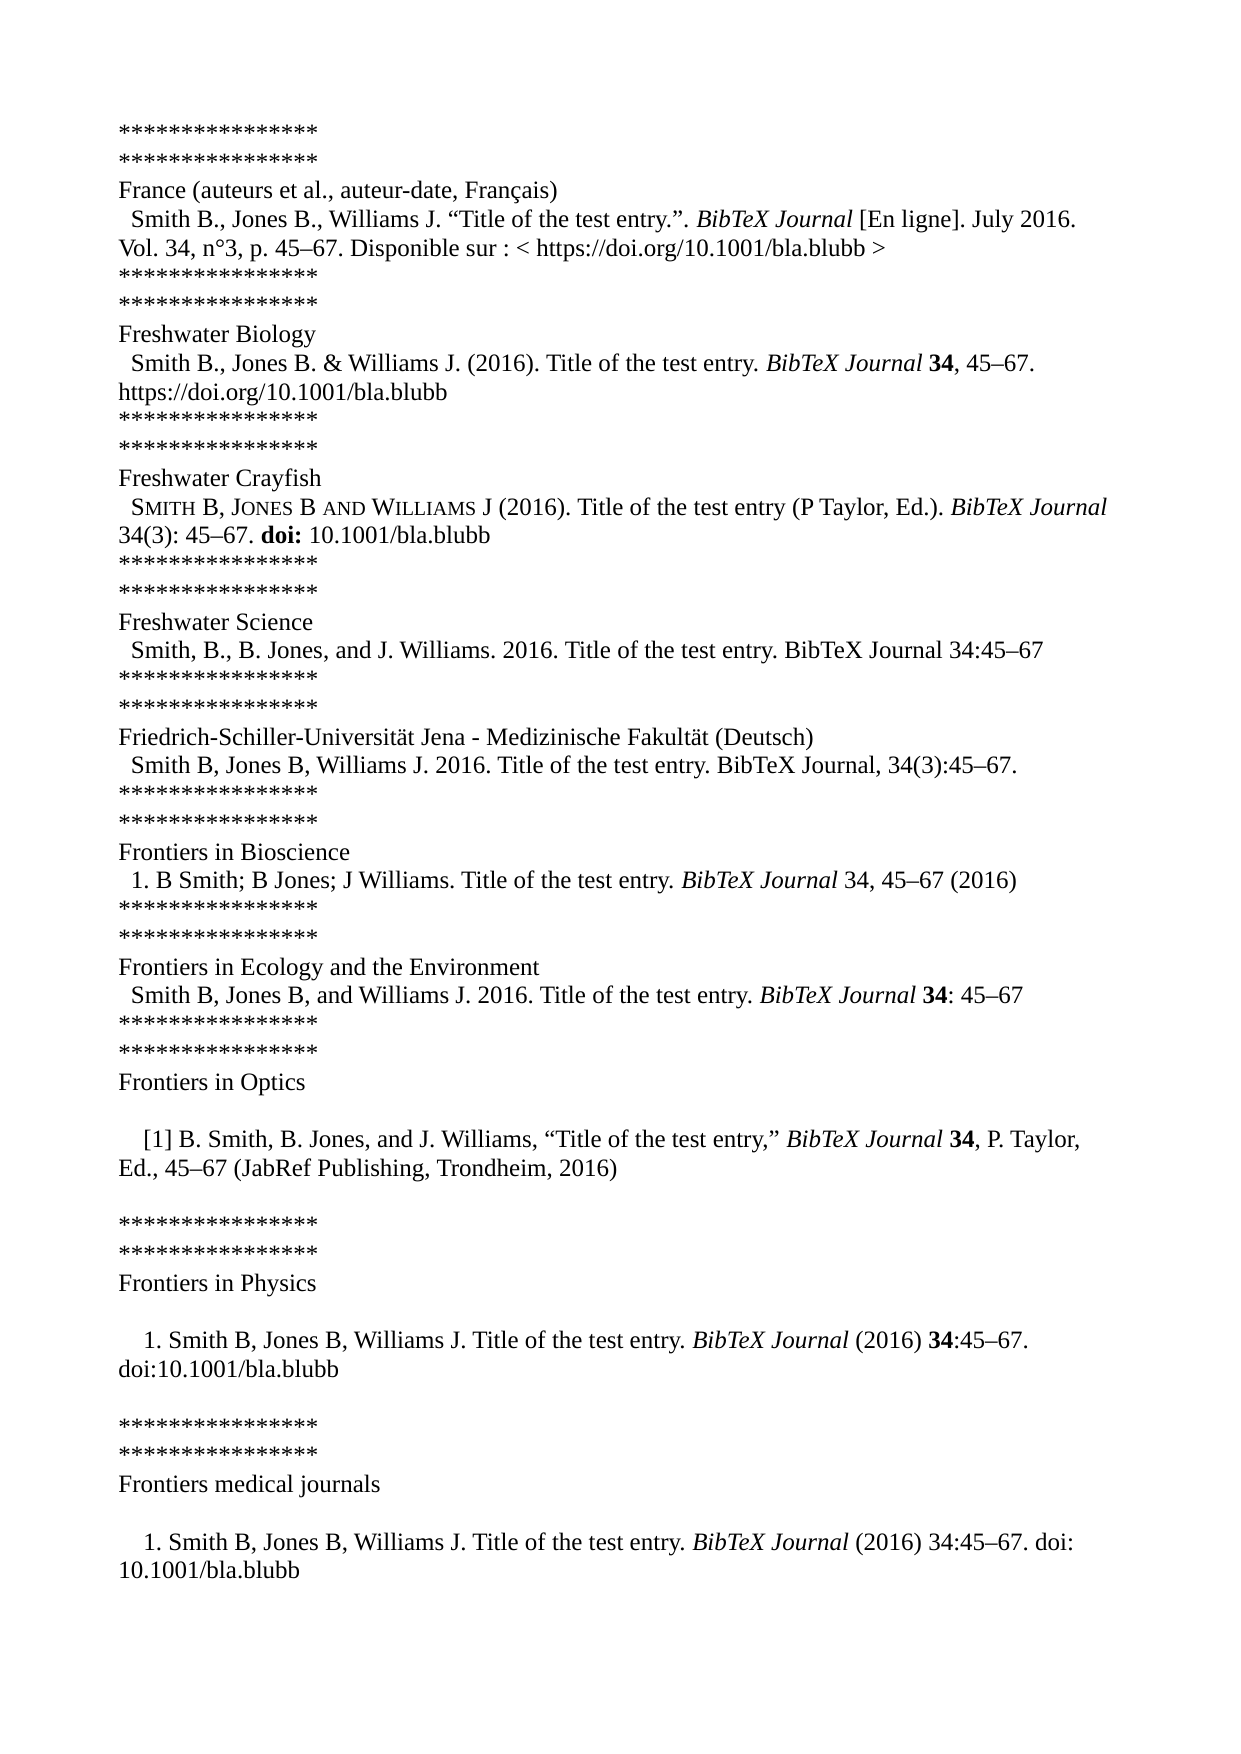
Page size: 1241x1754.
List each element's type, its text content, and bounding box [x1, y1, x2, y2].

text **************** **************** Frontiers in Optics [1] B. Smith, B. Jones, and J. Williams, “Title of the test entry,” BibTeX Journal 34, P. Taylor, Ed., 45–67 (JabRef Publishing, Trondheim, 2016) [118, 1009, 1122, 1182]
text **************** **************** Freshwater Science Smith, B., B. Jones, and J. Williams. 2016. Title of the test entry. BibTeX Journal 34:45–67 [118, 549, 1122, 664]
text **************** **************** Frontiers in Physics 1. Smith B, Jones B, Williams J. Title of the test entry. BibTeX Journal (2016) 34:45–67. doi:10.1001/bla.blubb **************** **************** Frontiers medical journals 1. Smith B, Jones B, Williams J. Title of the test entry. BibTeX Journal (2016) 34:45–67. doi: 10.1001/bla.blubb [118, 1182, 1122, 1613]
text **************** **************** Friedrich-Schiller-Universität Jena - Medizinische Fakultät (Deutsch) Smith B, Jones B, Williams J. 2016. Title of the test entry. BibTeX Journal, 34(3):45–67. **************** **************** Frontiers in Bioscience 1. B Smith; B Jones; J Williams. Title of the test entry. BibTeX Journal 34, 45–67 (2016) **************** **************** Frontiers in Ecology and the Environment Smith B, Jones B, and Williams J. 2016. Title of the test entry. BibTeX Journal 34: 45–67 [118, 664, 1122, 1009]
text **************** **************** France (auteurs et al., auteur-date, Français) Smith B., Jones B., Williams J. “Title of the test entry.”. BibTeX Journal [En ligne]. July 2016. Vol. 34, n°3, p. 45–67. Disponible sur : < https://doi.org/10.1001/bla.blubb > **************** **************** Freshwater Biology Smith B., Jones B. & Williams J. (2016). Title of the test entry. BibTeX Journal 34, 45–67. https://doi.org/10.1001/bla.blubb **************** **************** Freshwater Crayfish Smith B, Jones B and Williams J (2016). Title of the test entry (P Taylor, Ed.). BibTeX Journal 34(3): 45–67. doi: 10.1001/bla.blubb [118, 118, 1122, 549]
